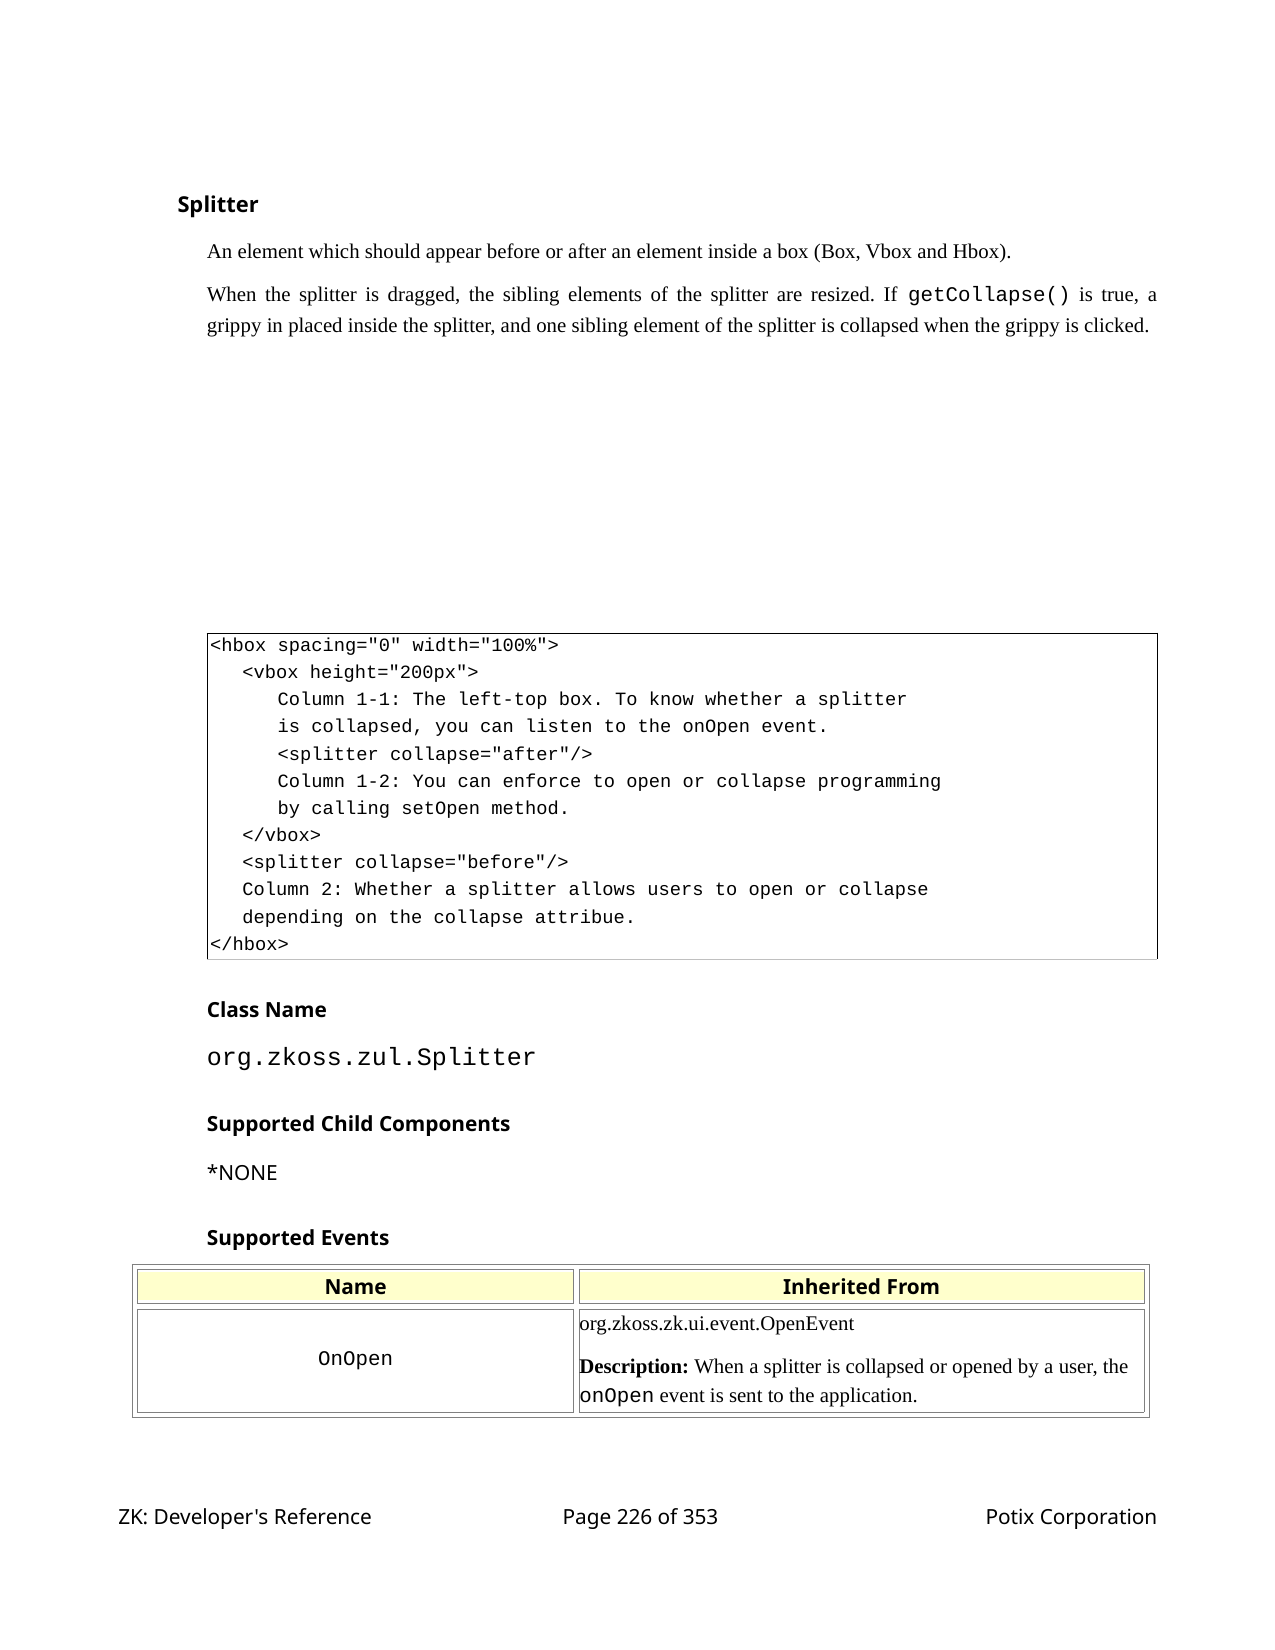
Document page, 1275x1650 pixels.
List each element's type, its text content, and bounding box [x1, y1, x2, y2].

text <vbox height="200px"> [208, 660, 1157, 684]
text depending on the collapse attribue. [208, 904, 1157, 929]
text </vbox> [208, 823, 1157, 847]
table_cell org.zkoss.zk.ui.event.OpenEvent Description: When a splitter is collapsed or opened by a user, the onOpen event is sent to the application. [576, 1303, 1147, 1412]
subtitle Supported Child Components [207, 1109, 1157, 1138]
table_cell OnOpen [134, 1303, 576, 1412]
subtitle Splitter [177, 189, 1157, 219]
text <splitter collapse="before"/> [208, 850, 1157, 874]
subtitle Class Name [207, 996, 1157, 1024]
text Column 2: Whether a splitter allows users to open or collapse [208, 877, 1157, 902]
subtitle Supported Events [207, 1223, 1157, 1251]
table_header Inherited From [576, 1265, 1147, 1303]
text is collapsed, you can listen to the onOpen event. [208, 714, 1157, 738]
text *NONE [207, 1158, 1157, 1186]
text Column 1-1: The left-top box. To know whether a splitter [208, 687, 1157, 711]
text org.zkoss.zul.Splitter [207, 1044, 1157, 1073]
text <hbox spacing="0" width="100%"> [208, 634, 1157, 657]
text <splitter collapse="after"/> [208, 741, 1157, 766]
text When the splitter is dragged, the sibling elements of the splitter are resized. If getCollapse() is true, a grippy in placed inside the splitter, and one sibling element of the splitter is collapsed when the grippy is clicked. [207, 283, 1157, 337]
text Column 1-2: You can enforce to open or collapse programming [208, 768, 1157, 793]
text by calling setOpen method. [208, 796, 1157, 820]
text </hbox> [208, 932, 1157, 959]
text An element which should appear before or after an element inside a box (Box, Vbox and Hbox). [207, 239, 1157, 262]
table_header Name [134, 1265, 576, 1303]
